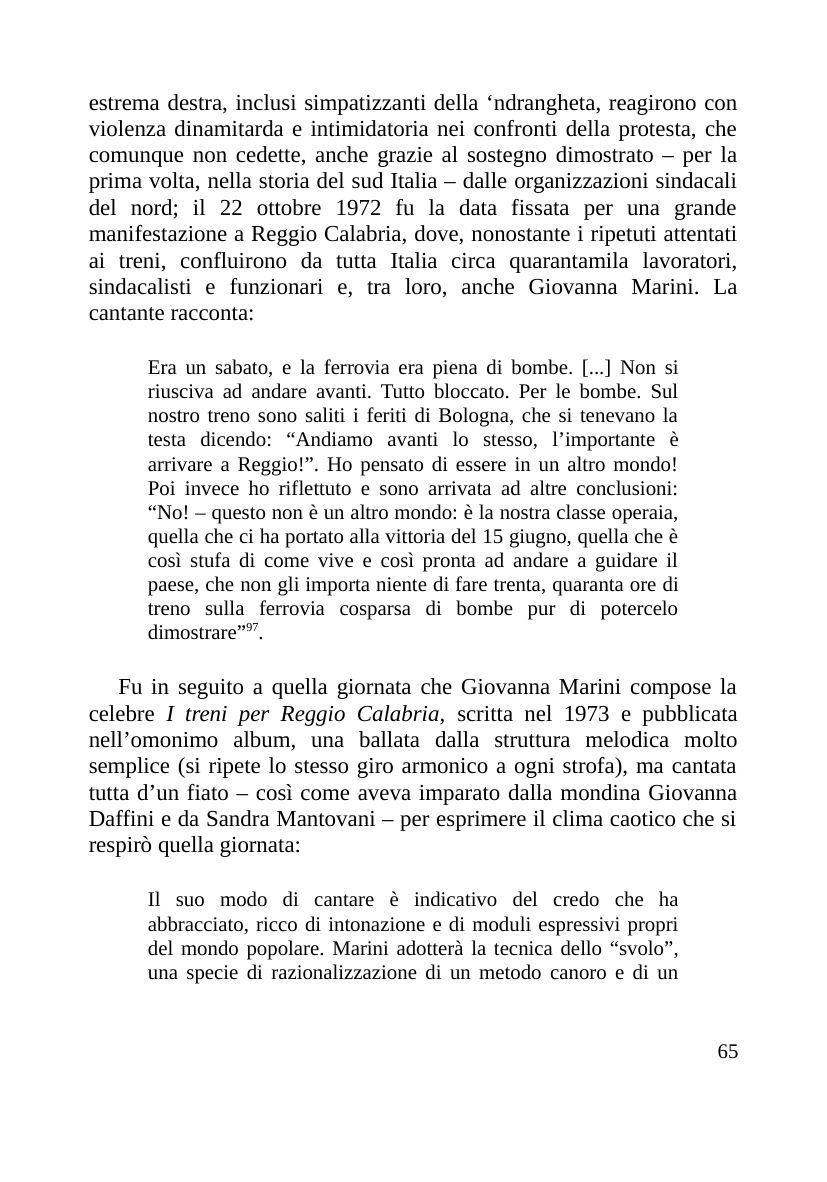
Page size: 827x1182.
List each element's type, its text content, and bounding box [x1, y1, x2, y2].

text Il suo modo di cantare è indicativo del credo che ha abbracciato, ricco di intonazione e di moduli espressivi propri del mondo popolare. Marini adotterà la tecnica dello “svolo”, una specie di razionalizzazione di un metodo canoro e di un [148, 887, 679, 984]
text Era un sabato, e la ferrovia era piena di bombe. [...] Non si riusciva ad andare avanti. Tutto bloccato. Per le bombe. Sul nostro treno sono saliti i feriti di Bologna, che si tenevano la testa dicendo: “Andiamo avanti lo stesso, l’importante è arrivare a Reggio!”. Ho pensato di essere in un altro mondo! Poi invece ho riflettuto e sono arrivata ad altre conclusioni: “No! – questo non è un altro mondo: è la nostra classe operaia, quella che ci ha portato alla vittoria del 15 giugno, quella che è così stufa di come vive e così pronta ad andare a guidare il paese, che non gli importa niente di fare trenta, quaranta ore di treno sulla ferrovia cosparsa di bombe pur di potercelo dimostrare”. [148, 355, 679, 644]
text Fu in seguito a quella giornata che Giovanna Marini compose la celebre I treni per Reggio Calabria, scritta nel 1973 e pubblicata nell’omonimo album, una ballata dalla struttura melodica molto semplice (si ripete lo stesso giro armonico a ogni strofa), ma cantata tutta d’un fiato – così come aveva imparato dalla mondina Giovanna Daffini e da Sandra Mantovani – per esprimere il clima caotico che si respirò quella giornata: [88, 673, 738, 858]
text estrema destra, inclusi simpatizzanti della ‘ndrangheta, reagirono con violenza dinamitarda e intimidatoria nei confronti della protesta, che comunque non cedette, anche grazie al sostegno dimostrato – per la prima volta, nella storia del sud Italia – dalle organizzazioni sindacali del nord; il 22 ottobre 1972 fu la data fissata per una grande manifestazione a Reggio Calabria, dove, nonostante i ripetuti attentati ai treni, confluirono da tutta Italia circa quarantamila lavoratori, sindacalisti e funzionari e, tra loro, anche Giovanna Marini. La cantante racconta: [88, 88, 738, 326]
